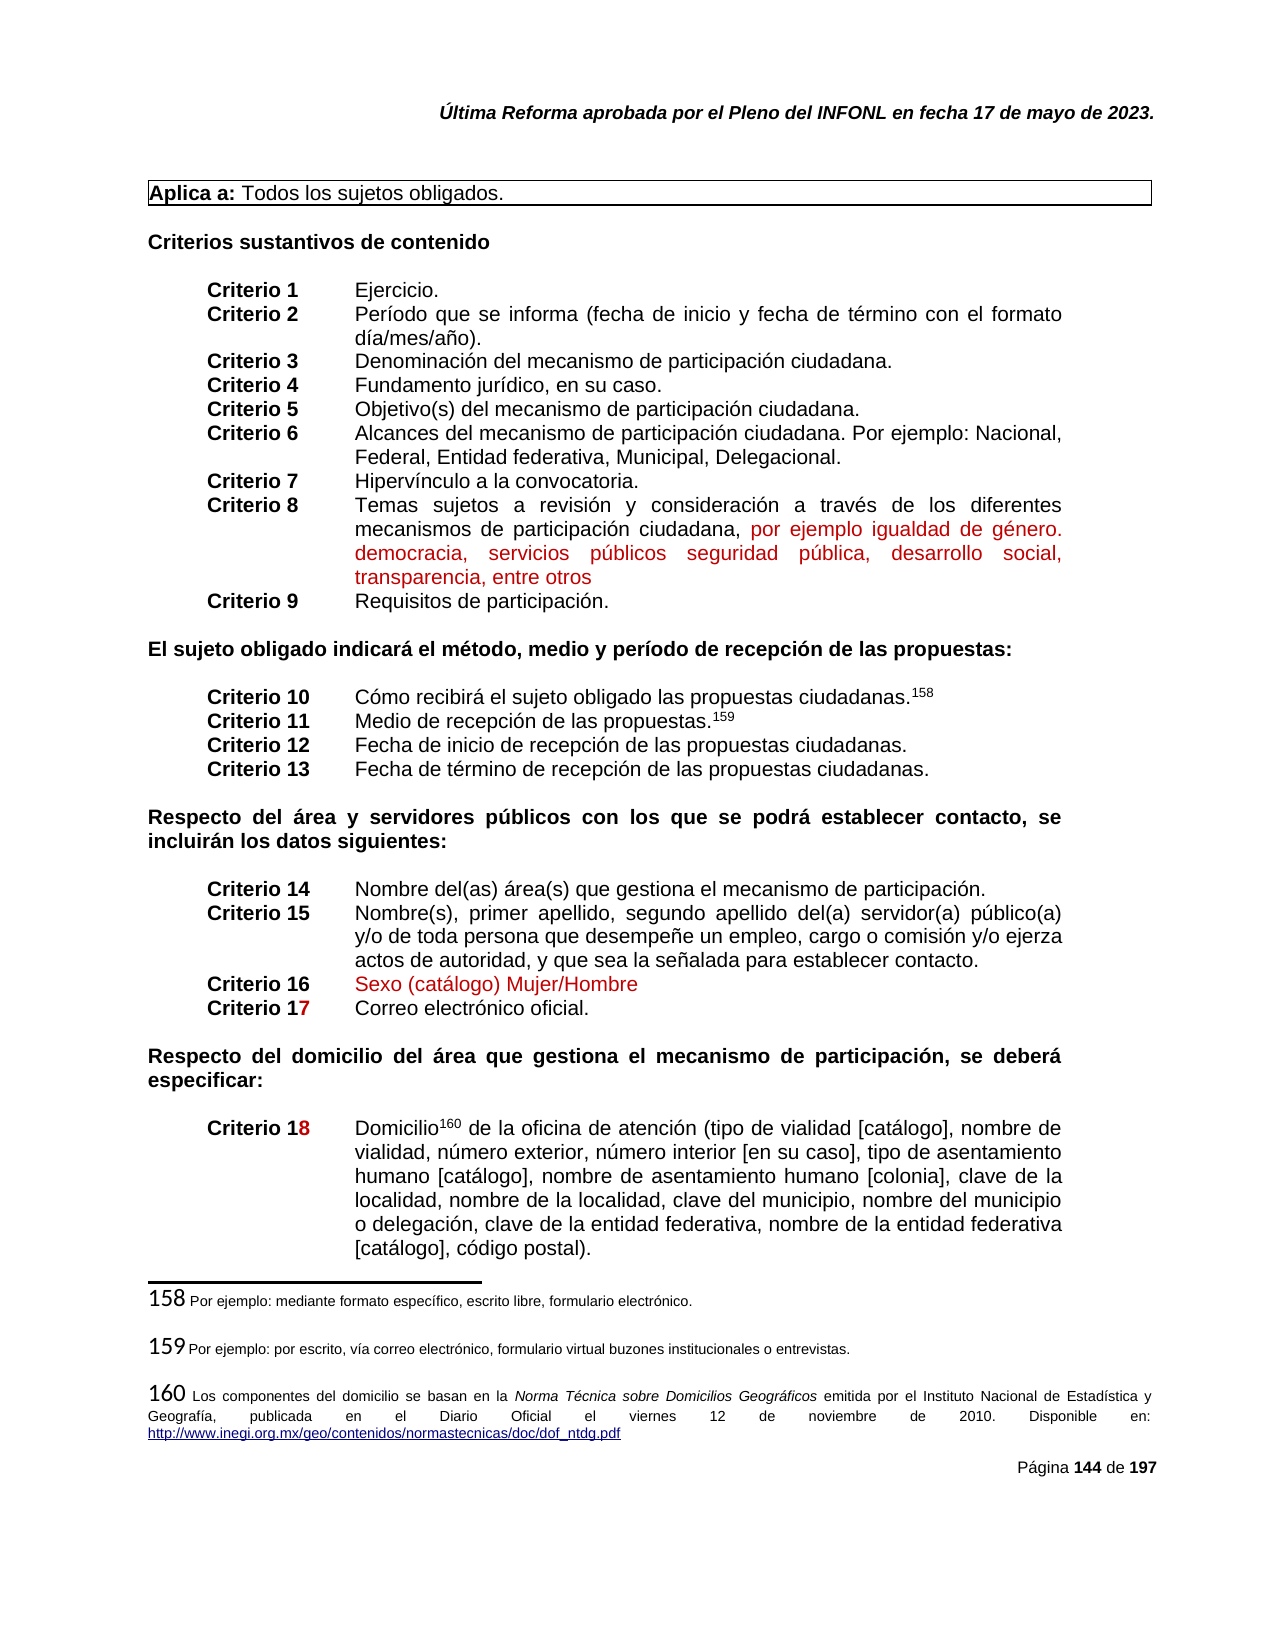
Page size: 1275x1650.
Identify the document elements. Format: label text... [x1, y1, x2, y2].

text Respecto del área y servidores públicos con los que se podrá establecer contacto, se incluirán los datos siguientes: [148, 804, 1063, 852]
text Criterio 17 Correo electrónico oficial. [207, 996, 1063, 1020]
list Por ejemplo: por escrito, vía correo electrónico, formulario virtual buzones institucionales o entrevistas. [148, 1330, 1157, 1360]
text Criterio 12 Fecha de inicio de recepción de las propuestas ciudadanas. [207, 733, 1063, 757]
text Criterio 8 Temas sujetos a revisión y consideración a través de los diferentes mecanismos de participación ciudadana, por ejemplo igualdad de género. democracia, servicios públicos seguridad pública, desarrollo social, transparencia, entre otros [207, 493, 1063, 589]
text Respecto del domicilio del área que gestiona el mecanismo de participación, se deberá especificar: [148, 1044, 1063, 1092]
text Criterio 10 Cómo recibirá el sujeto obligado las propuestas ciudadanas. [207, 685, 1063, 709]
text Criterio 14 Nombre del(as) área(s) que gestiona el mecanismo de participación. [207, 876, 1063, 900]
text Criterio 18 Domicilio de la oficina de atención (tipo de vialidad [catálogo], nombre de vialidad, número exterior, número interior [en su caso], tipo de asentamiento humano [catálogo], nombre de asentamiento humano [colonia], clave de la localidad, nombre de la localidad, clave del municipio, nombre del municipio o delegación, clave de la entidad federativa, nombre de la entidad federativa [catálogo], código postal). [207, 1116, 1063, 1260]
list Los componentes del domicilio se basan en la Norma Técnica sobre Domicilios Geográficos emitida por el Instituto Nacional de Estadística y Geografía, publicada en el Diario Oficial el viernes 12 de noviembre de 2010. Disponible en: http://www.inegi.org.mx/geo/contenidos/normastecnicas/doc/dof_ntdg.pdf [148, 1377, 1152, 1441]
text Criterio 13 Fecha de término de recepción de las propuestas ciudadanas. [207, 757, 1063, 781]
text Criterios sustantivos de contenido [148, 229, 1068, 253]
text Criterio 6 Alcances del mecanismo de participación ciudadana. Por ejemplo: Nacional, Federal, Entidad federativa, Municipal, Delegacional. [207, 421, 1063, 469]
text Criterio 2 Período que se informa (fecha de inicio y fecha de término con el formato día/mes/año). [207, 301, 1063, 349]
text Criterio 4 Fundamento jurídico, en su caso. [207, 373, 1063, 397]
text El sujeto obligado indicará el método, medio y período de recepción de las propuestas: [148, 637, 1063, 661]
text Criterio 5 Objetivo(s) del mecanismo de participación ciudadana. [207, 397, 1063, 421]
list Por ejemplo: mediante formato específico, escrito libre, formulario electrónico. [148, 1283, 1157, 1313]
text Criterio 16 Sexo (catálogo) Mujer/Hombre [207, 972, 1063, 996]
text Criterio 7 Hipervínculo a la convocatoria. [207, 469, 1063, 493]
text Criterio 11 Medio de recepción de las propuestas. [207, 709, 1063, 733]
text Criterio 1 Ejercicio. [207, 277, 1063, 301]
text Criterio 3 Denominación del mecanismo de participación ciudadana. [207, 349, 1063, 373]
text Criterio 15 Nombre(s), primer apellido, segundo apellido del(a) servidor(a) público(a) y/o de toda persona que desempeñe un empleo, cargo o comisión y/o ejerza actos de autoridad, y que sea la señalada para establecer contacto. [207, 900, 1063, 972]
text Criterio 9 Requisitos de participación. [207, 589, 1063, 613]
text Aplica a: Todos los sujetos obligados. [149, 181, 1151, 204]
